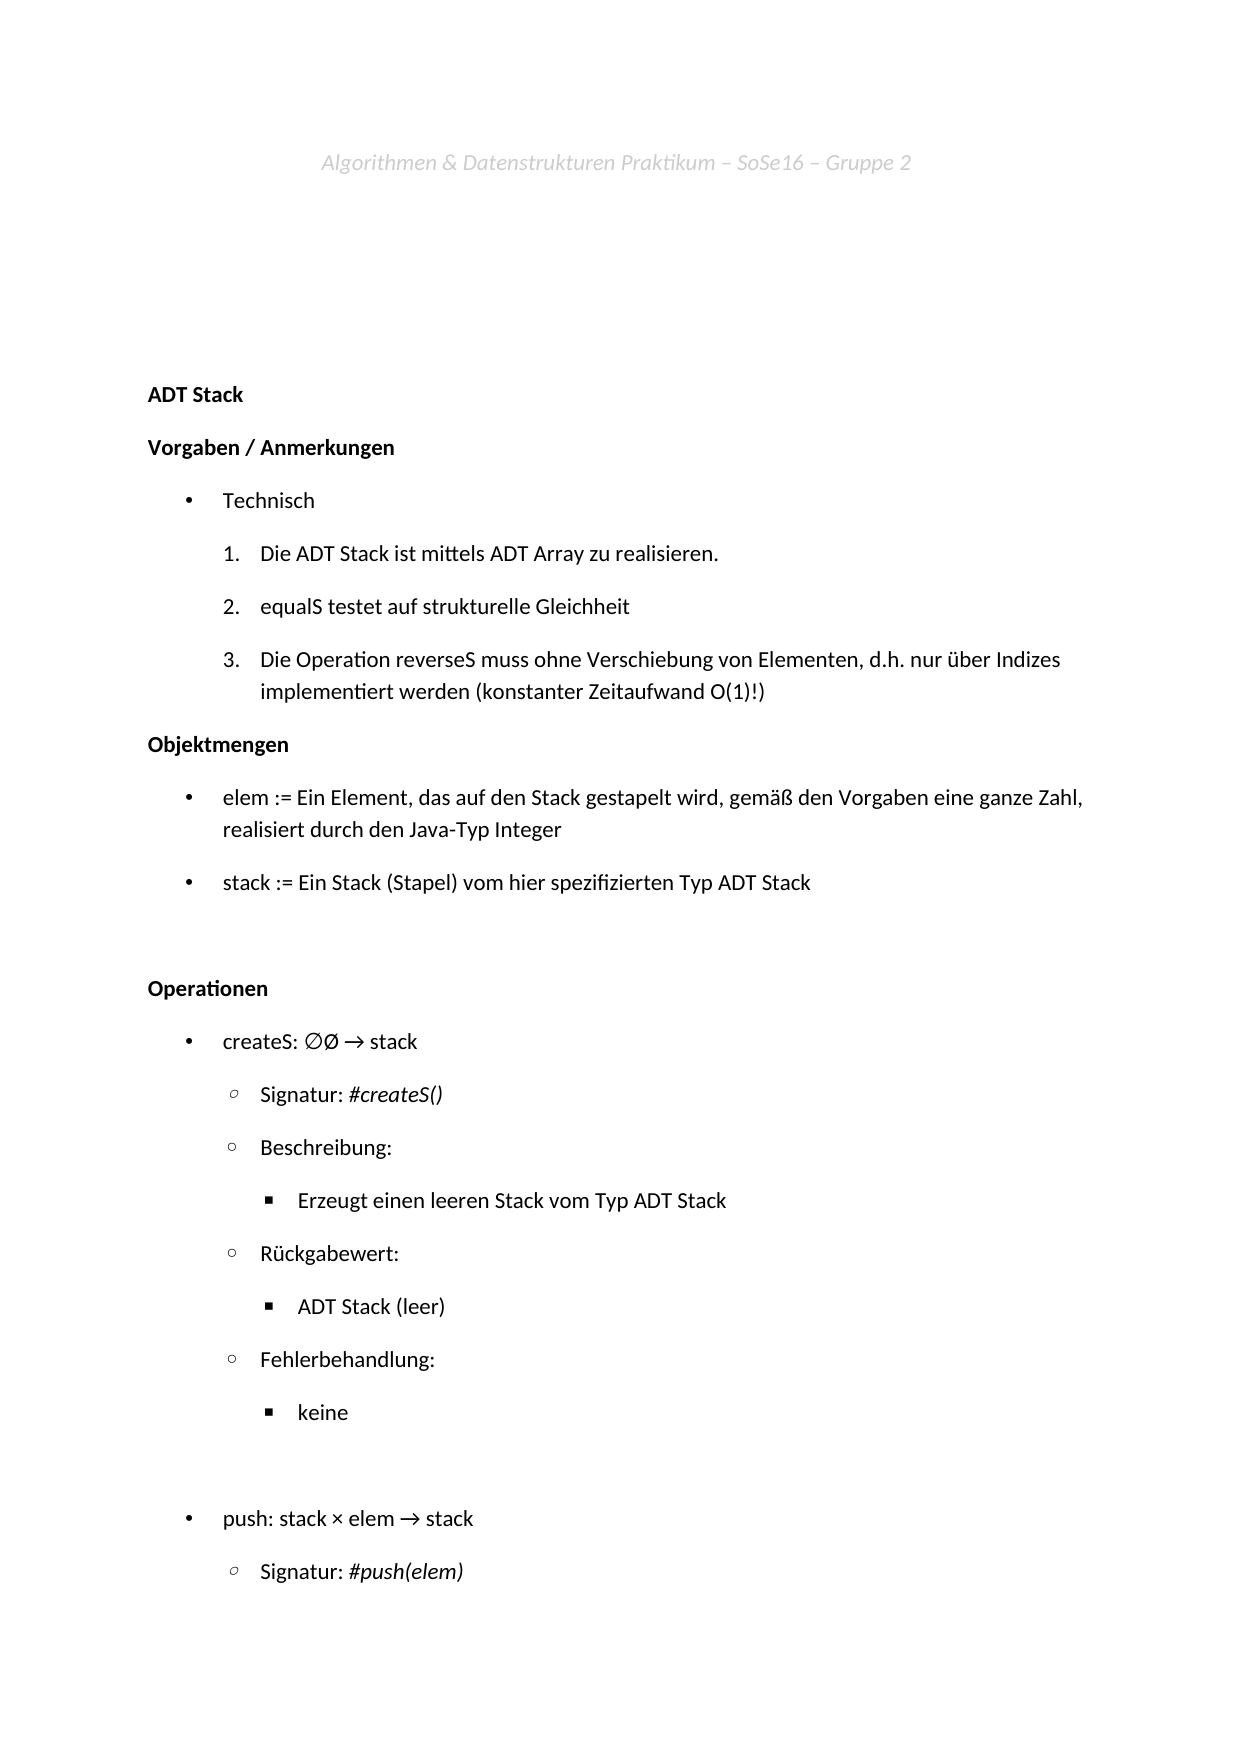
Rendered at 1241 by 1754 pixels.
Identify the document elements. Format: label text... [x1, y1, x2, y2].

list Technisch [185, 486, 1093, 514]
list Rückgabewert: [223, 1239, 1093, 1267]
list Signatur: #push(elem) [223, 1557, 1093, 1586]
text Vorgaben / Anmerkungen [148, 433, 1093, 461]
list Die ADT Stack ist mittels ADT Array zu realisieren. [223, 539, 1093, 567]
list Erzeugt einen leeren Stack vom Typ ADT Stack [260, 1186, 1093, 1214]
list Fehlerbehandlung: [223, 1345, 1093, 1373]
list Die Operation reverseS muss ohne Verschiebung von Elementen, d.h. nur über Indizes implementiert werden (konstanter Zeitaufwand O(1)!) [223, 645, 1093, 705]
list elem := Ein Element, das auf den Stack gestapelt wird, gemäß den Vorgaben eine ganze Zahl, realisiert durch den Java-Typ Integer [185, 783, 1093, 843]
list push: stack × elem → stack [185, 1504, 1093, 1532]
text Operationen [148, 974, 1093, 1002]
text ADT Stack [148, 380, 1093, 408]
list Beschreibung: [223, 1133, 1093, 1161]
list keine [260, 1398, 1093, 1426]
list stack := Ein Stack (Stapel) vom hier spezifizierten Typ ADT Stack [185, 868, 1093, 896]
list equalS testet auf strukturelle Gleichheit [223, 592, 1093, 620]
list createS: ∅Ø → stack [185, 1027, 1093, 1055]
list ADT Stack (leer) [260, 1292, 1093, 1320]
text Objektmengen [148, 730, 1093, 758]
list Signatur: #createS() [223, 1080, 1093, 1108]
